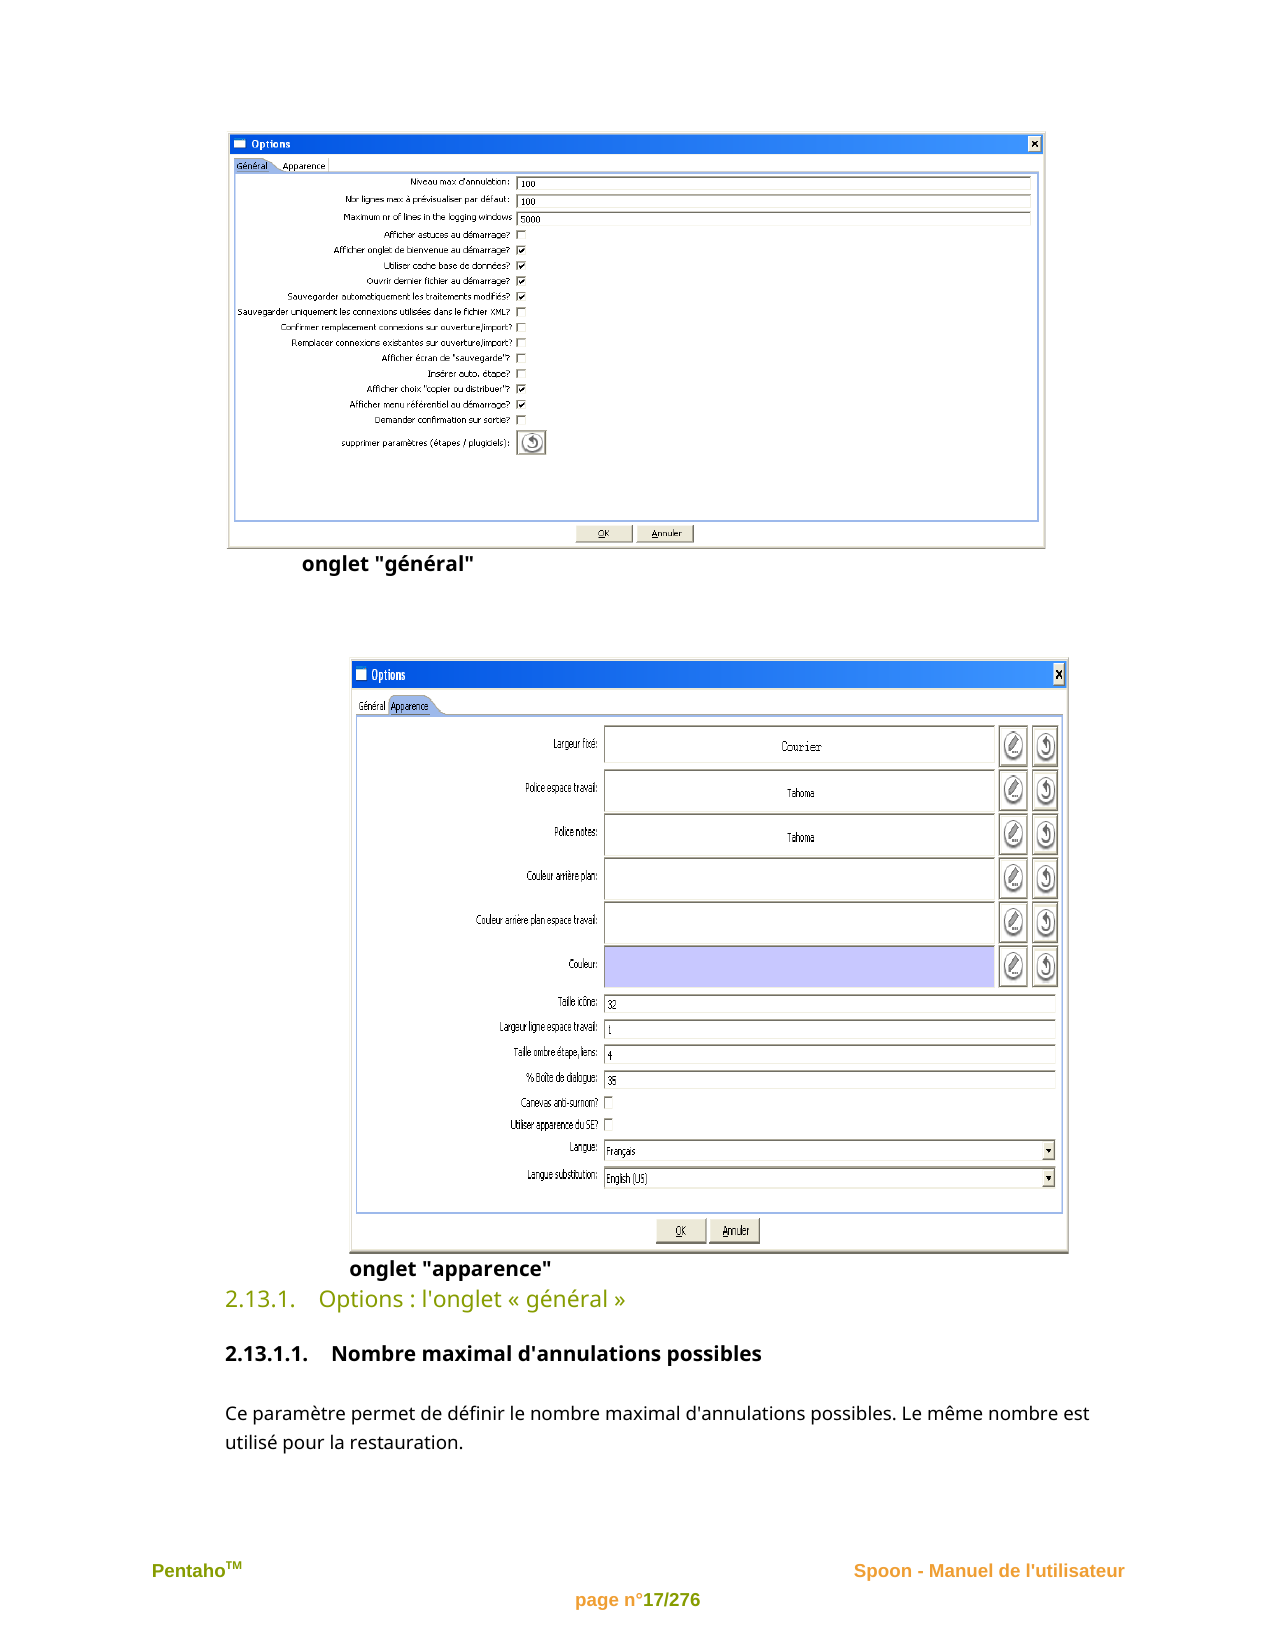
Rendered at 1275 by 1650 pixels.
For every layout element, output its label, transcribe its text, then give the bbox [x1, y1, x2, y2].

picture [349, 657, 1069, 1254]
text onglet "apparence" [349, 1254, 1001, 1282]
subtitle Options : l'onglet « général » [225, 638, 1125, 1313]
subtitle Nombre maximal d'annulations possibles [225, 1338, 1125, 1367]
text Ce paramètre permet de définir le nombre maximal d'annulations possibles. Le même nombre est utilisé pour la restauration. [225, 1397, 1125, 1455]
text onglet "général" [302, 549, 1045, 577]
picture [226, 131, 1046, 549]
